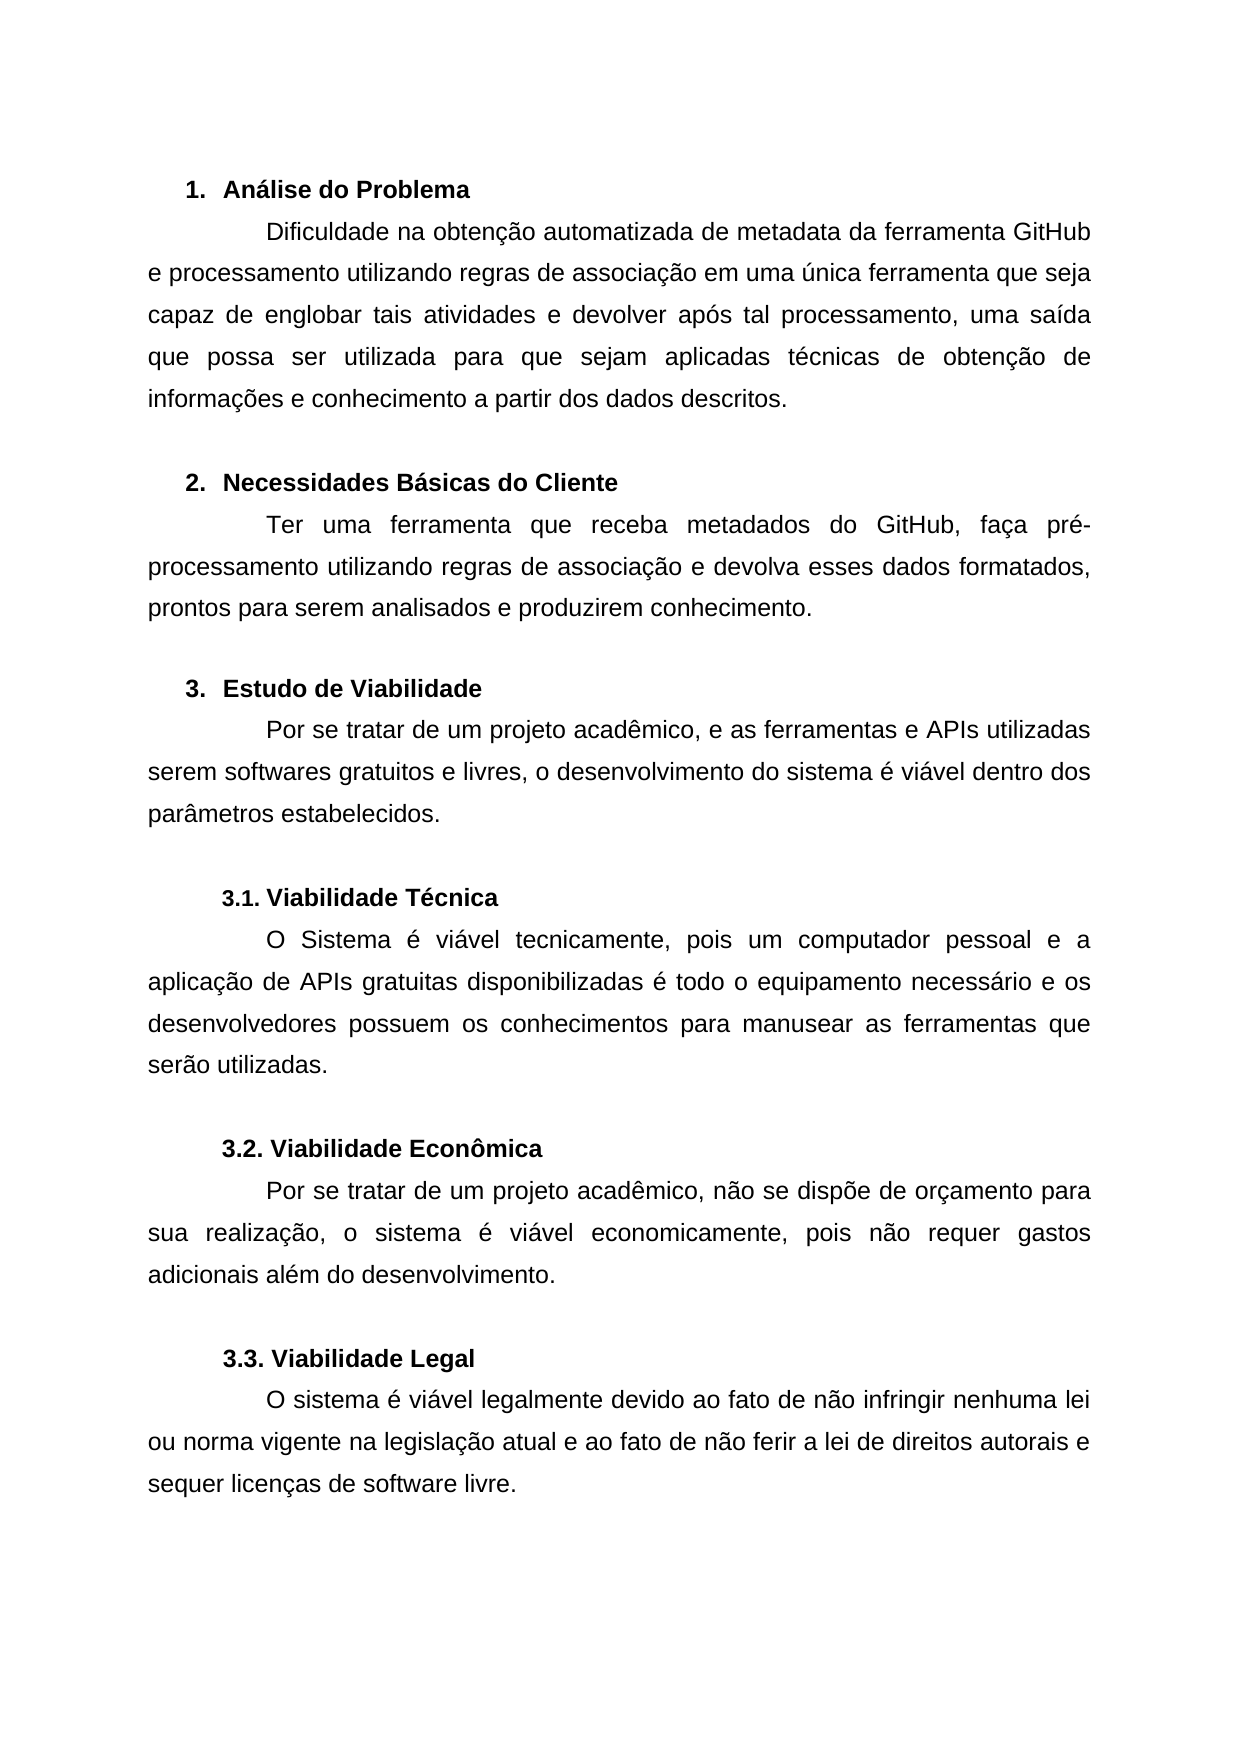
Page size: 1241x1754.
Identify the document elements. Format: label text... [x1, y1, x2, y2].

text Por se tratar de um projeto acadêmico, e as ferramentas e APIs utilizadas serem softwares gratuitos e livres, o desenvolvimento do sistema é viável dentro dos parâmetros estabelecidos. [148, 716, 1092, 828]
text 3.3. Viabilidade Legal [223, 1344, 1092, 1372]
text Dificuldade na obtenção automatizada de metadata da ferramenta GitHub e processamento utilizando regras de associação em uma única ferramenta que seja capaz de englobar tais atividades e devolver após tal processamento, uma saída que possa ser utilizada para que sejam aplicadas técnicas de obtenção de informações e conhecimento a partir dos dados descritos. [148, 217, 1092, 413]
text Por se tratar de um projeto acadêmico, não se dispõe de orçamento para sua realização, o sistema é viável economicamente, pois não requer gastos adicionais além do desenvolvimento. [148, 1177, 1092, 1289]
list Estudo de Viabilidade [185, 674, 1092, 702]
text Ter uma ferramenta que receba metadados do GitHub, faça pré-processamento utilizando regras de associação e devolva esses dados formatados, prontos para serem analisados e produzirem conhecimento. [148, 510, 1092, 622]
text O sistema é viável legalmente devido ao fato de não infringir nenhuma lei ou norma vigente na legislação atual e ao fato de não ferir a lei de direitos autorais e sequer licenças de software livre. [148, 1386, 1092, 1498]
list Análise do Problema [185, 175, 1092, 203]
text 3.1. Viabilidade Técnica [222, 884, 1092, 912]
text O Sistema é viável tecnicamente, pois um computador pessoal e a aplicação de APIs gratuitas disponibilizadas é todo o equipamento necessário e os desenvolvedores possuem os conhecimentos para manusear as ferramentas que serão utilizadas. [148, 926, 1092, 1079]
list Necessidades Básicas do Cliente [185, 468, 1092, 496]
text 3.2. Viabilidade Econômica [222, 1135, 1092, 1163]
